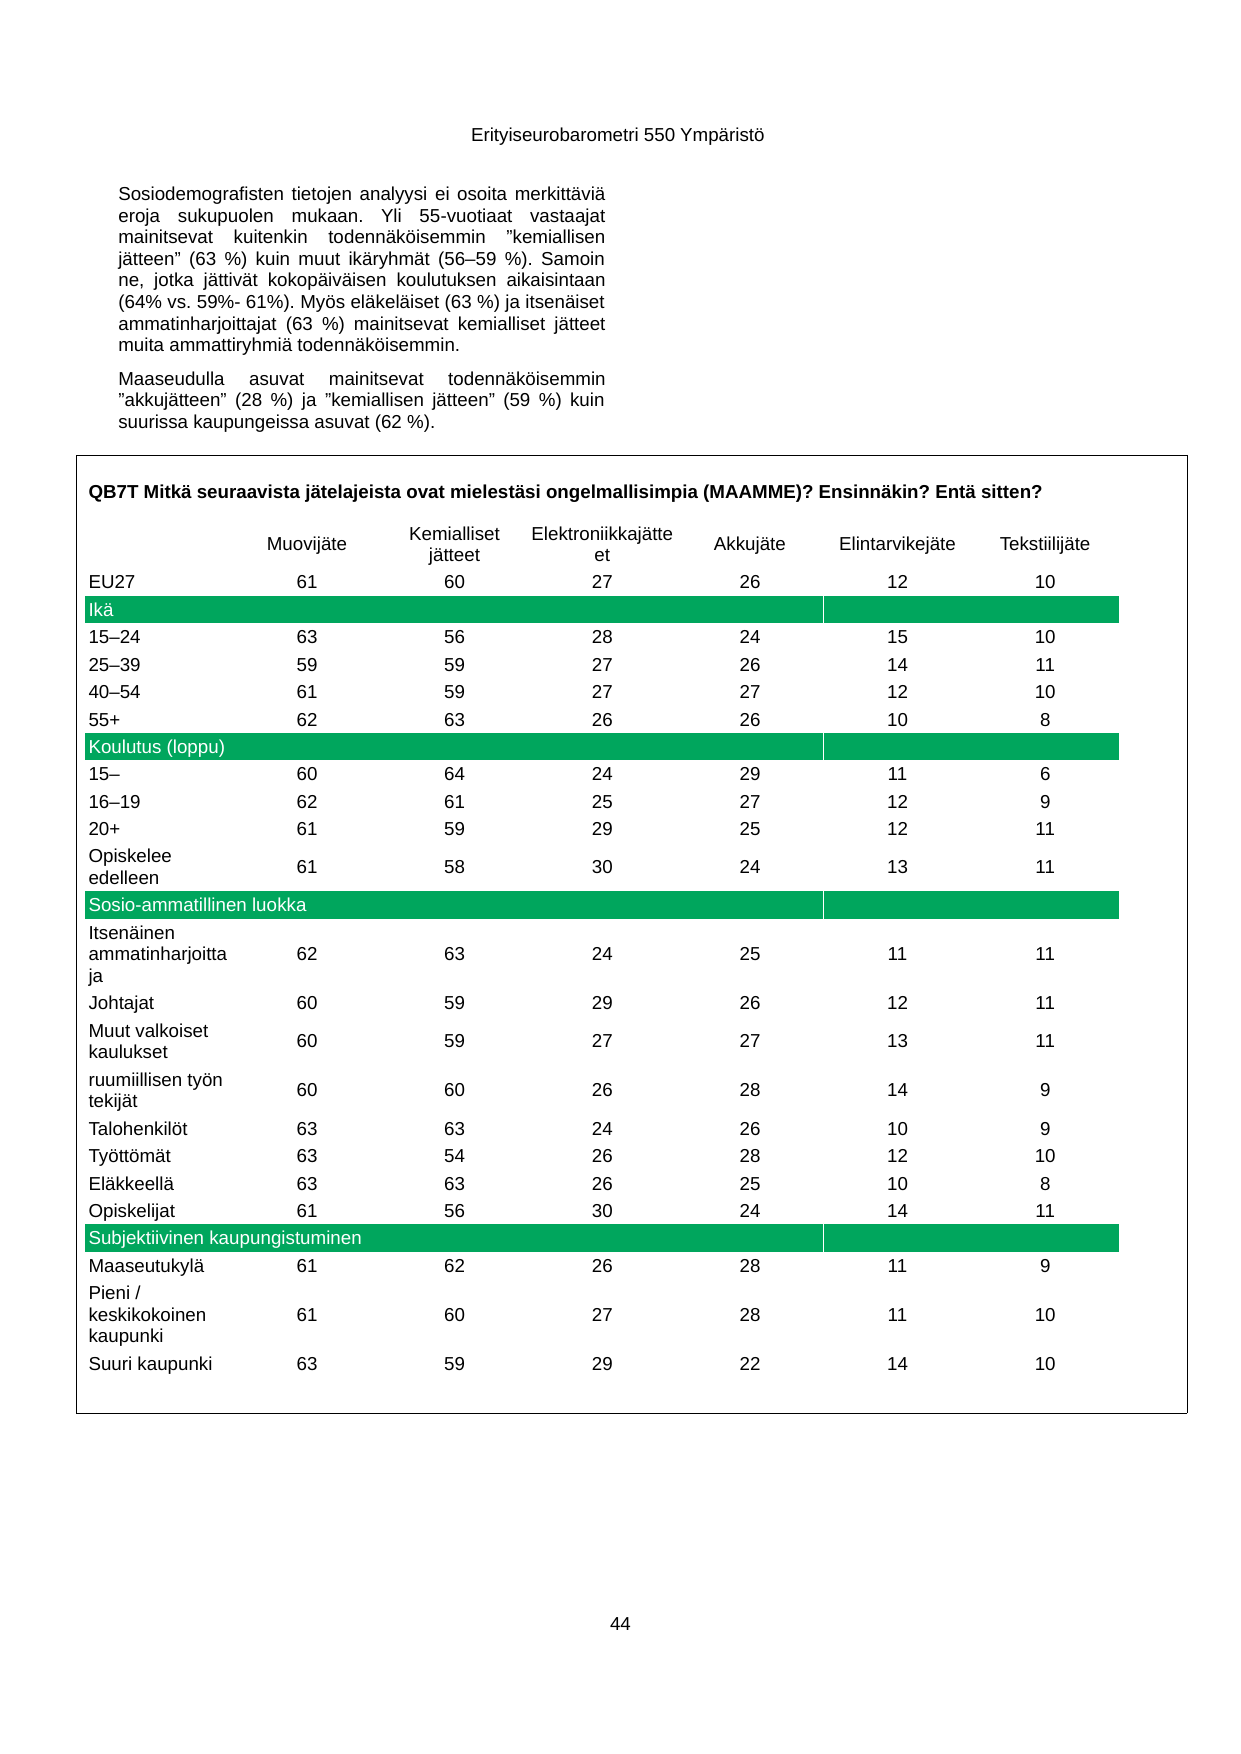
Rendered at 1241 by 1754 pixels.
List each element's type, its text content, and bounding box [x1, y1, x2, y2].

table_cell Ikä [85, 596, 676, 623]
table_cell 59 [381, 1017, 528, 1066]
text Maaseudulla asuvat mainitsevat todennäköisemmin ”akkujätteen” (28 %) ja ”kemiallisen jätteen” (59 %) kuin suurissa kaupungeissa asuvat (62 %). [118, 367, 605, 432]
table_cell 13 [824, 1017, 971, 1066]
table_cell ruumiillisen työn tekijät [85, 1066, 233, 1114]
table_cell 9 [971, 1115, 1119, 1142]
table_cell 16–19 [85, 788, 233, 815]
table_cell 29 [528, 815, 676, 842]
table_cell 24 [528, 1115, 676, 1142]
table_cell 15–24 [85, 623, 233, 651]
table_cell 54 [381, 1142, 528, 1169]
table_cell 14 [824, 1350, 971, 1377]
table_cell 61 [233, 843, 381, 891]
table_cell 30 [528, 843, 676, 891]
table_cell 13 [824, 843, 971, 891]
table_cell 24 [528, 760, 676, 788]
table_cell 60 [233, 1017, 381, 1066]
table_cell 11 [824, 919, 971, 989]
table_cell 27 [676, 788, 823, 815]
table_cell 55+ [85, 705, 233, 733]
table_cell 59 [381, 651, 528, 678]
table_cell 63 [233, 1115, 381, 1142]
table_cell 59 [381, 678, 528, 705]
table_cell 59 [233, 651, 381, 678]
table_cell [85, 520, 233, 568]
table_cell 10 [971, 1279, 1119, 1349]
table_cell [824, 891, 971, 919]
table_cell 63 [381, 705, 528, 733]
table_cell 63 [233, 1142, 381, 1169]
table_cell 25 [676, 919, 823, 989]
table_cell 12 [824, 678, 971, 705]
table_cell 14 [824, 1197, 971, 1224]
table_cell 29 [528, 1350, 676, 1377]
table_cell Akkujäte [676, 520, 823, 568]
table_cell 12 [824, 989, 971, 1017]
table_cell Tekstiilijäte [971, 520, 1119, 568]
table_cell 11 [824, 760, 971, 788]
table_cell Talohenkilöt [85, 1115, 233, 1142]
table_cell 26 [676, 569, 823, 596]
table_cell 11 [971, 919, 1119, 989]
table_cell 12 [824, 788, 971, 815]
table_cell 11 [824, 1252, 971, 1279]
table_cell 64 [381, 760, 528, 788]
table_cell 27 [676, 1017, 823, 1066]
table_cell 11 [971, 843, 1119, 891]
table_cell 26 [676, 1115, 823, 1142]
table_cell 24 [676, 1197, 823, 1224]
table_cell Maaseutukylä [85, 1252, 233, 1279]
table_cell 9 [971, 1066, 1119, 1114]
table_cell Muovijäte [233, 520, 381, 568]
table_cell [676, 1224, 823, 1252]
table_cell 24 [676, 843, 823, 891]
table_cell 63 [233, 623, 381, 651]
table_cell 60 [381, 1279, 528, 1349]
table_cell 29 [676, 760, 823, 788]
table_cell 20+ [85, 815, 233, 842]
table_cell 62 [233, 788, 381, 815]
table_cell EU27 [85, 569, 233, 596]
table_cell 40–54 [85, 678, 233, 705]
table_cell Koulutus (loppu) [85, 733, 676, 760]
table_cell 26 [528, 1252, 676, 1279]
table_cell 15 [824, 623, 971, 651]
table_cell 63 [381, 1115, 528, 1142]
table_cell 28 [676, 1252, 823, 1279]
table_cell 25 [676, 1169, 823, 1197]
table_cell 26 [528, 1066, 676, 1114]
table_cell 63 [233, 1350, 381, 1377]
table_cell 26 [528, 1142, 676, 1169]
table_cell 9 [971, 788, 1119, 815]
table_cell [971, 596, 1119, 623]
table_cell Johtajat [85, 989, 233, 1017]
table_cell 28 [676, 1066, 823, 1114]
table_cell 63 [381, 1169, 528, 1197]
table_cell Eläkkeellä [85, 1169, 233, 1197]
table_cell 61 [233, 1279, 381, 1349]
table_cell 11 [971, 989, 1119, 1017]
table_cell 26 [676, 651, 823, 678]
table_cell 14 [824, 651, 971, 678]
table_cell 14 [824, 1066, 971, 1114]
table_cell 8 [971, 1169, 1119, 1197]
table_cell 28 [676, 1142, 823, 1169]
table_cell Opiskelijat [85, 1197, 233, 1224]
table_cell 63 [233, 1169, 381, 1197]
table_cell 11 [971, 815, 1119, 842]
table_cell 24 [528, 919, 676, 989]
table_cell 61 [233, 1197, 381, 1224]
table_cell 6 [971, 760, 1119, 788]
table_cell Sosio-ammatillinen luokka [85, 891, 676, 919]
table_cell 61 [233, 815, 381, 842]
table_cell Subjektiivinen kaupungistuminen [85, 1224, 676, 1252]
table_cell Työttömät [85, 1142, 233, 1169]
table_cell 12 [824, 1142, 971, 1169]
table_cell 11 [971, 651, 1119, 678]
table_cell 27 [676, 678, 823, 705]
table_cell 10 [824, 1115, 971, 1142]
table_cell 9 [971, 1252, 1119, 1279]
table_cell 12 [824, 569, 971, 596]
table_cell [971, 1224, 1119, 1252]
table_cell Elintarvikejäte [824, 520, 971, 568]
table_cell 62 [381, 1252, 528, 1279]
table_cell 60 [381, 569, 528, 596]
table_cell 61 [233, 569, 381, 596]
table_cell 26 [528, 1169, 676, 1197]
table_cell 8 [971, 705, 1119, 733]
table_cell 10 [971, 623, 1119, 651]
table_cell 11 [971, 1017, 1119, 1066]
table_cell 61 [233, 1252, 381, 1279]
table_cell 10 [971, 1350, 1119, 1377]
table_cell [824, 1224, 971, 1252]
table_cell [824, 596, 971, 623]
table_cell Suuri kaupunki [85, 1350, 233, 1377]
table_cell 58 [381, 843, 528, 891]
table_cell 56 [381, 623, 528, 651]
table_cell 60 [381, 1066, 528, 1114]
table_cell 27 [528, 1017, 676, 1066]
table_cell [824, 733, 971, 760]
table_cell Itsenäinen ammatinharjoittaja [85, 919, 233, 989]
table_cell 27 [528, 651, 676, 678]
text Sosiodemografisten tietojen analyysi ei osoita merkittäviä eroja sukupuolen mukaan. Yli 55-vuotiaat vastaajat mainitsevat kuitenkin todennäköisemmin ”kemiallisen jätteen” (63 %) kuin muut ikäryhmät (56–59 %). Samoin ne, jotka jättivät kokopäiväisen koulutuksen aikaisintaan (64% vs. 59%- 61%). Myös eläkeläiset (63 %) ja itsenäiset ammatinharjoittajat (63 %) mainitsevat kemialliset jätteet muita ammattiryhmiä todennäköisemmin. [118, 183, 605, 356]
table_cell 24 [676, 623, 823, 651]
table_cell 10 [824, 1169, 971, 1197]
table_cell 10 [824, 705, 971, 733]
table_cell 26 [676, 989, 823, 1017]
table_cell 56 [381, 1197, 528, 1224]
table_cell 63 [381, 919, 528, 989]
table_cell 61 [381, 788, 528, 815]
table_cell 25 [528, 788, 676, 815]
table_cell [971, 891, 1119, 919]
table_cell 29 [528, 989, 676, 1017]
table_cell 59 [381, 815, 528, 842]
table_cell Kemialliset jätteet [381, 520, 528, 568]
table_cell [676, 596, 823, 623]
table_cell 27 [528, 678, 676, 705]
table_cell 12 [824, 815, 971, 842]
table_cell [971, 733, 1119, 760]
table_cell 25–39 [85, 651, 233, 678]
table_cell 62 [233, 919, 381, 989]
table_cell [676, 891, 823, 919]
table_cell 10 [971, 569, 1119, 596]
table_cell 28 [528, 623, 676, 651]
table_cell Muut valkoiset kaulukset [85, 1017, 233, 1066]
table_cell 30 [528, 1197, 676, 1224]
table_cell 60 [233, 760, 381, 788]
table_cell 10 [971, 1142, 1119, 1169]
table_cell 25 [676, 815, 823, 842]
table_cell 22 [676, 1350, 823, 1377]
table_cell 27 [528, 569, 676, 596]
table_cell 11 [824, 1279, 971, 1349]
table_cell 60 [233, 989, 381, 1017]
table_cell 26 [676, 705, 823, 733]
table_cell 27 [528, 1279, 676, 1349]
table_cell [676, 733, 823, 760]
table_cell 15– [85, 760, 233, 788]
table_cell 62 [233, 705, 381, 733]
table_header QB7T Mitkä seuraavista jätelajeista ovat mielestäsi ongelmallisimpia (MAAMME)? Ensinnäkin? Entä sitten? [85, 464, 1119, 519]
table_cell 28 [676, 1279, 823, 1349]
table_cell 10 [971, 678, 1119, 705]
table_cell 60 [233, 1066, 381, 1114]
table_cell Elektroniikkajätteet [528, 520, 676, 568]
table_cell 59 [381, 989, 528, 1017]
table_cell 61 [233, 678, 381, 705]
table_cell Opiskelee edelleen [85, 843, 233, 891]
table_cell Pieni / keskikokoinen kaupunki [85, 1279, 233, 1349]
table_cell 26 [528, 705, 676, 733]
table_cell 59 [381, 1350, 528, 1377]
table_cell 11 [971, 1197, 1119, 1224]
